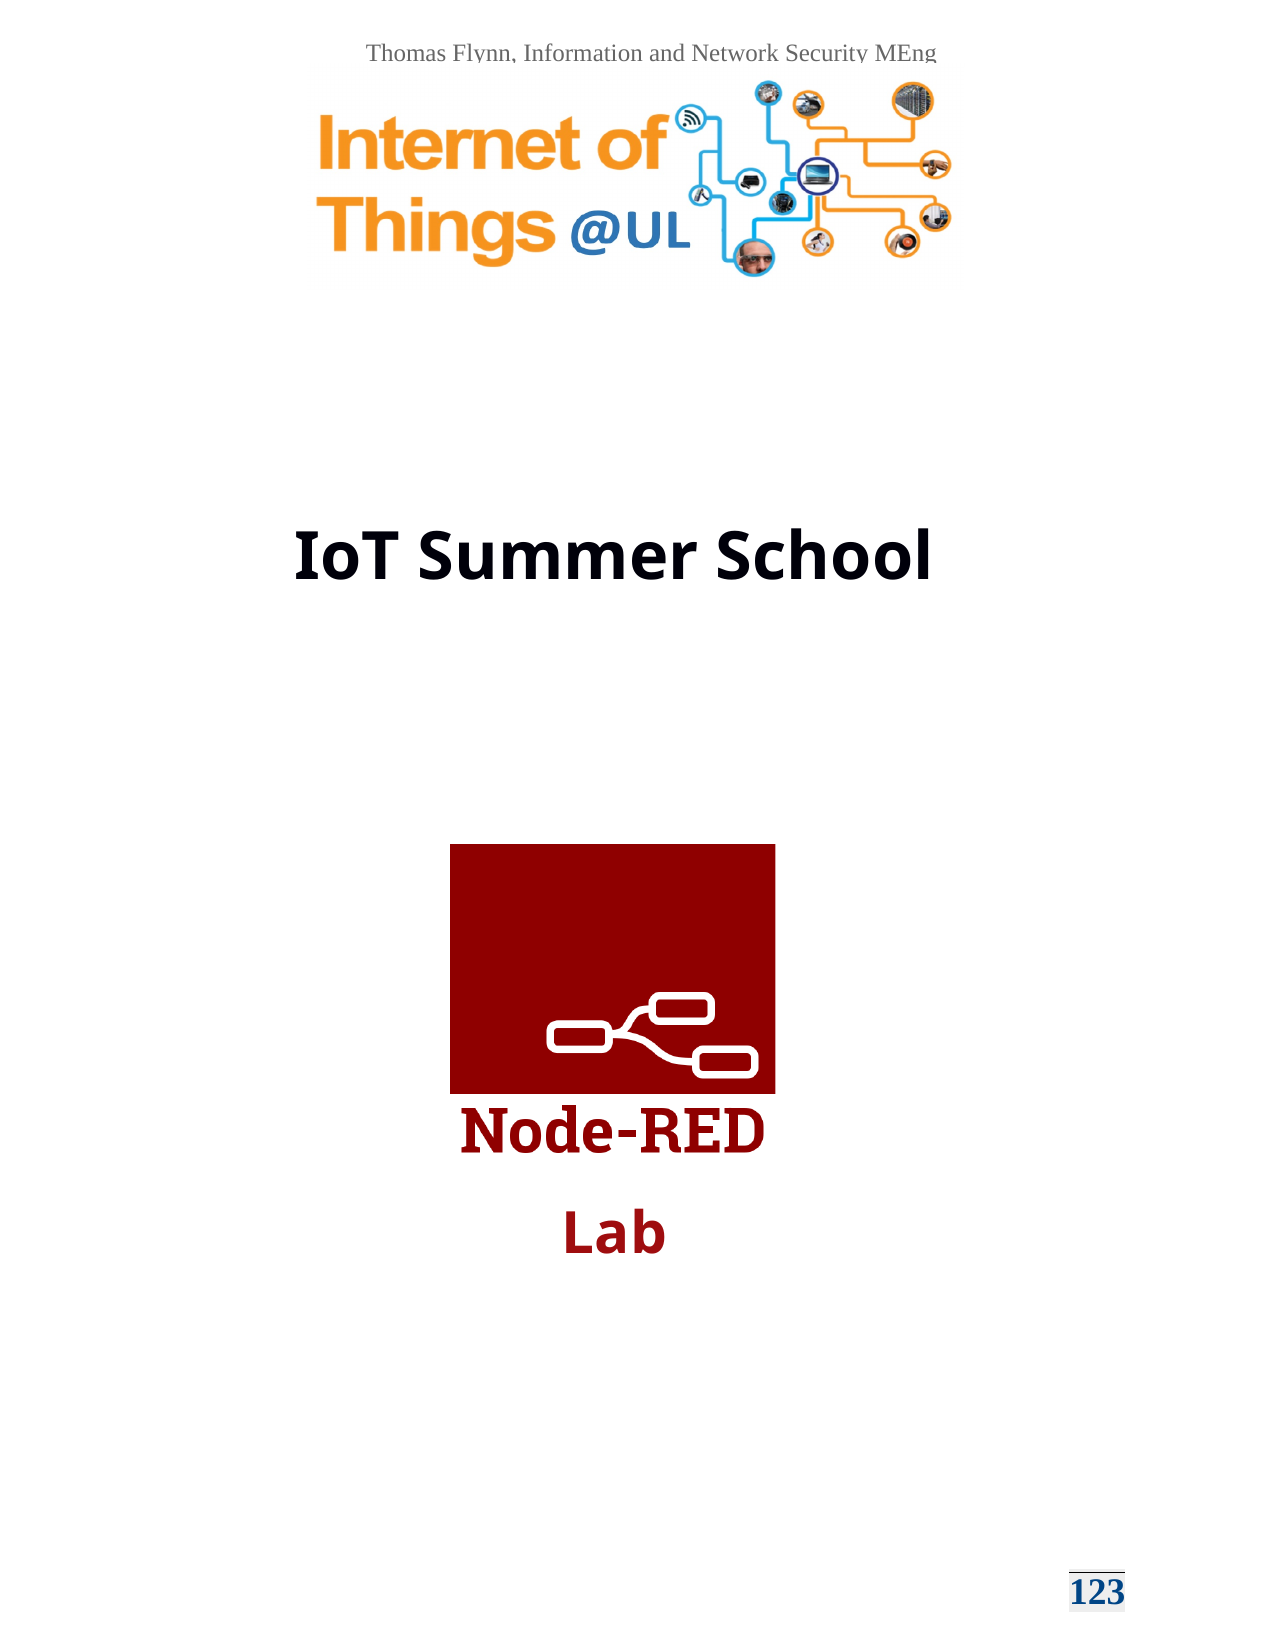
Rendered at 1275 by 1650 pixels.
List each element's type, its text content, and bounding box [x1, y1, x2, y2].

title Lab [103, 1191, 1125, 1270]
picture [450, 844, 776, 1170]
picture [306, 63, 965, 290]
title IoT Summer School [103, 508, 1125, 599]
